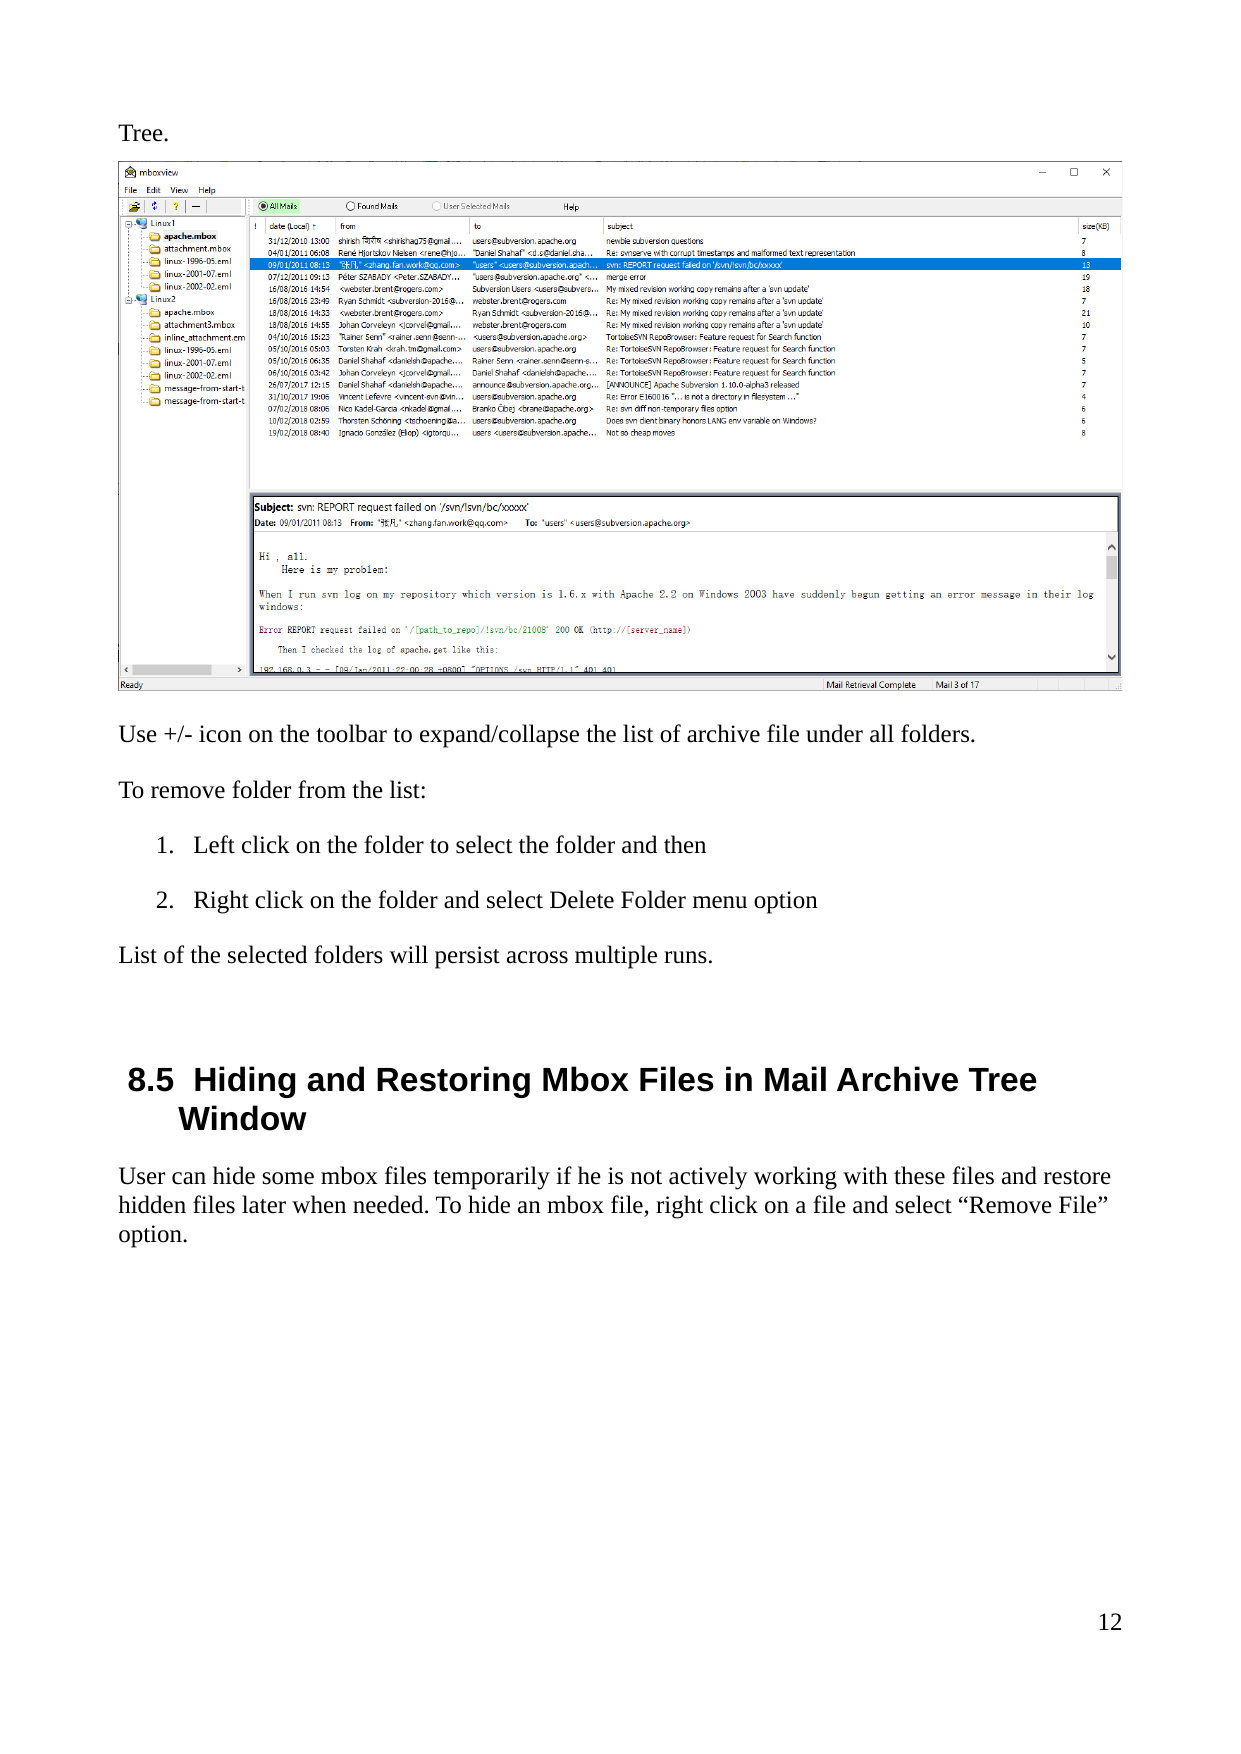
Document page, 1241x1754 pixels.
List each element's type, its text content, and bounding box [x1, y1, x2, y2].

text Use +/- icon on the toolbar to expand/collapse the list of archive file under all folders. [118, 691, 1122, 748]
text To remove folder from the list: [118, 775, 1122, 803]
picture [118, 161, 1123, 691]
text User can hide some mbox files temporarily if he is not actively working with these files and restore hidden files later when needed. To hide an mbox file, right click on a file and select “Remove File” option. [118, 1161, 1122, 1248]
list Left click on the folder to select the folder and then [156, 830, 1122, 859]
text List of the selected folders will persist across multiple runs. [118, 940, 1122, 969]
list Right click on the folder and select Delete Folder menu option [156, 885, 1122, 914]
subtitle Hiding and Restoring Mbox Files in Mail Archive Tree Window [118, 1060, 1122, 1137]
text Tree. [118, 118, 1122, 147]
